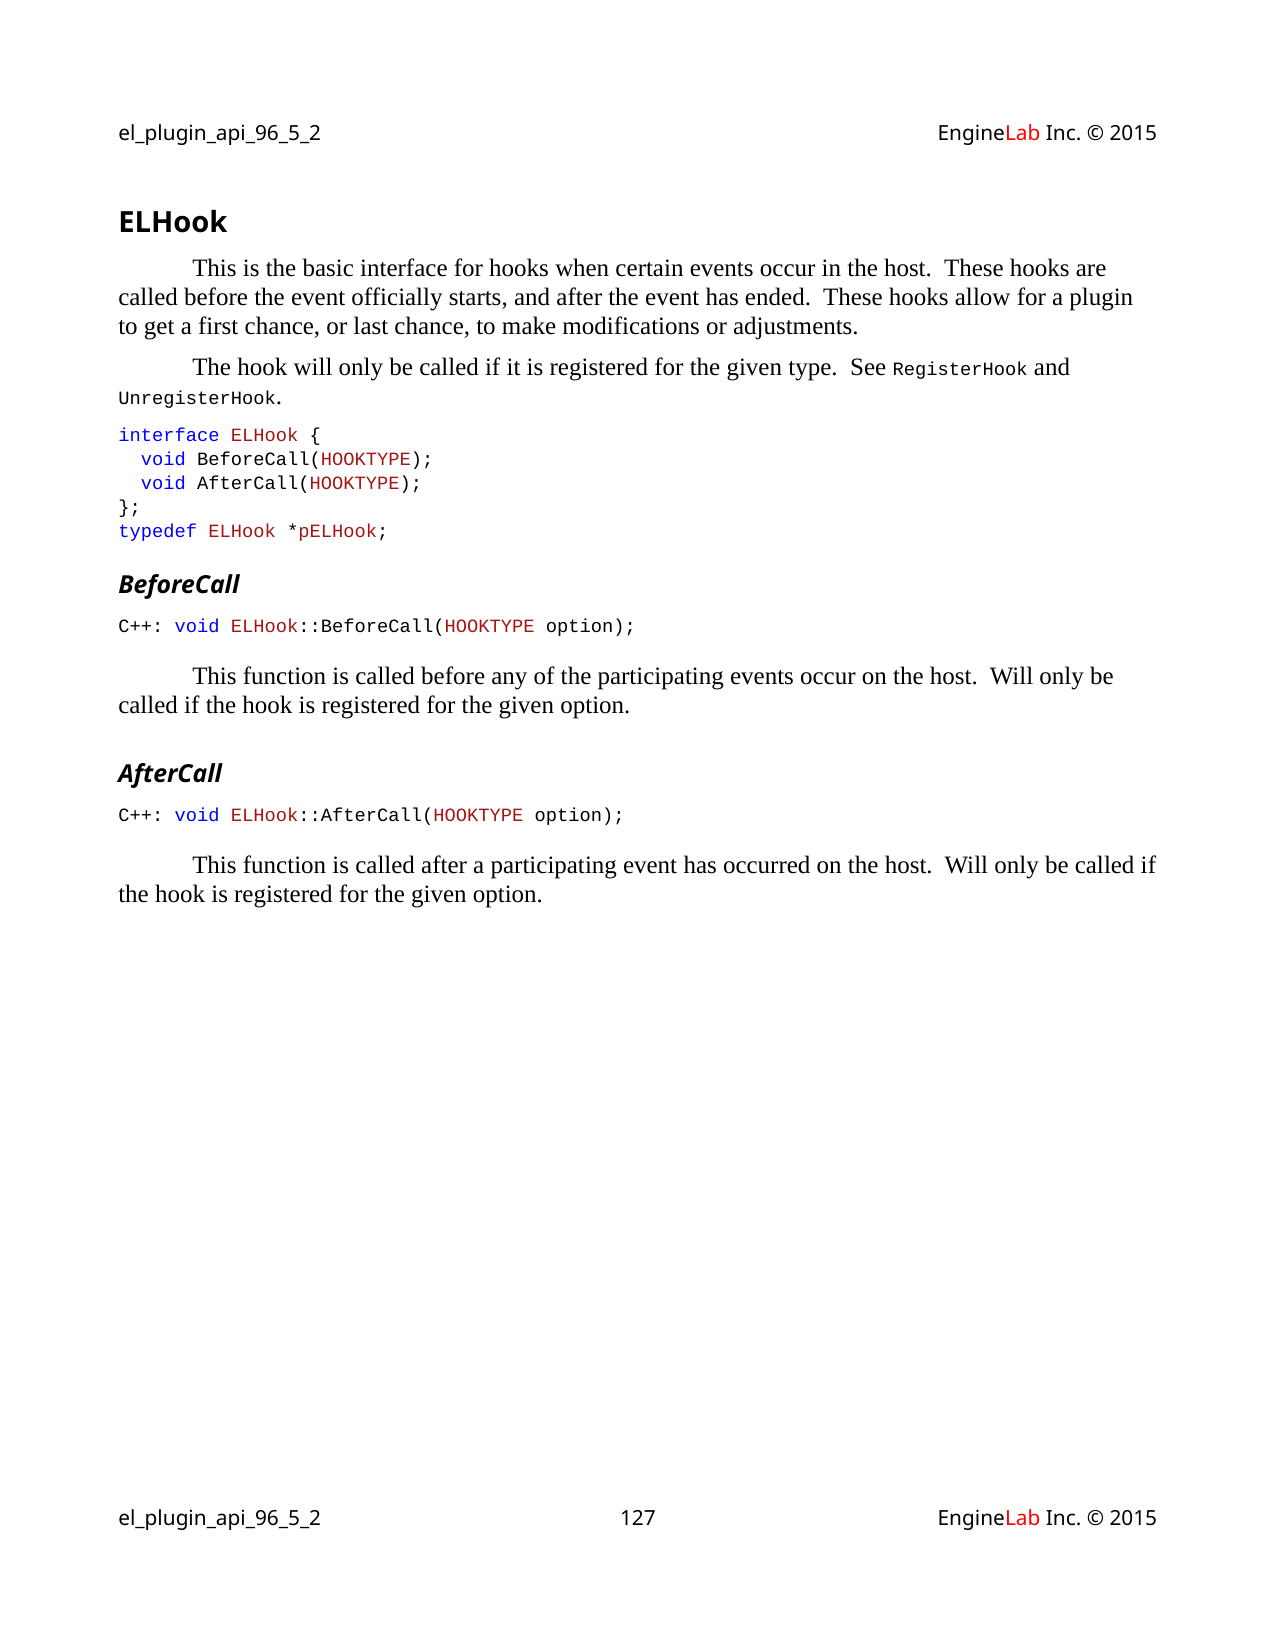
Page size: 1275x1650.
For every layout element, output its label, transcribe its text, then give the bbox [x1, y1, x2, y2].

text C++: void ELHook::AfterCall(HOOKTYPE option); [118, 803, 1157, 827]
subtitle BeforeCall [118, 567, 1157, 601]
text }; [118, 494, 1157, 518]
text The hook will only be called if it is registered for the given type. See RegisterHook and UnregisterHook. [118, 352, 1157, 410]
text void AfterCall(HOOKTYPE); [118, 470, 1157, 494]
subtitle ELHook [118, 201, 1157, 241]
text void BeforeCall(HOOKTYPE); [118, 446, 1157, 470]
text This function is called after a participating event has occurred on the host. Will only be called if the hook is registered for the given option. [118, 851, 1157, 908]
text This is the basic interface for hooks when certain events occur in the host. These hooks are called before the event officially starts, and after the event has ended. These hooks allow for a plugin to get a first chance, or last chance, to make modifications or adjustments. [118, 253, 1157, 339]
text C++: void ELHook::BeforeCall(HOOKTYPE option); [118, 613, 1157, 637]
subtitle AfterCall [118, 756, 1157, 790]
text This function is called before any of the participating events occur on the host. Will only be called if the hook is registered for the given option. [118, 661, 1157, 719]
text interface ELHook { [118, 422, 1157, 446]
text typedef ELHook *pELHook; [118, 518, 1157, 542]
